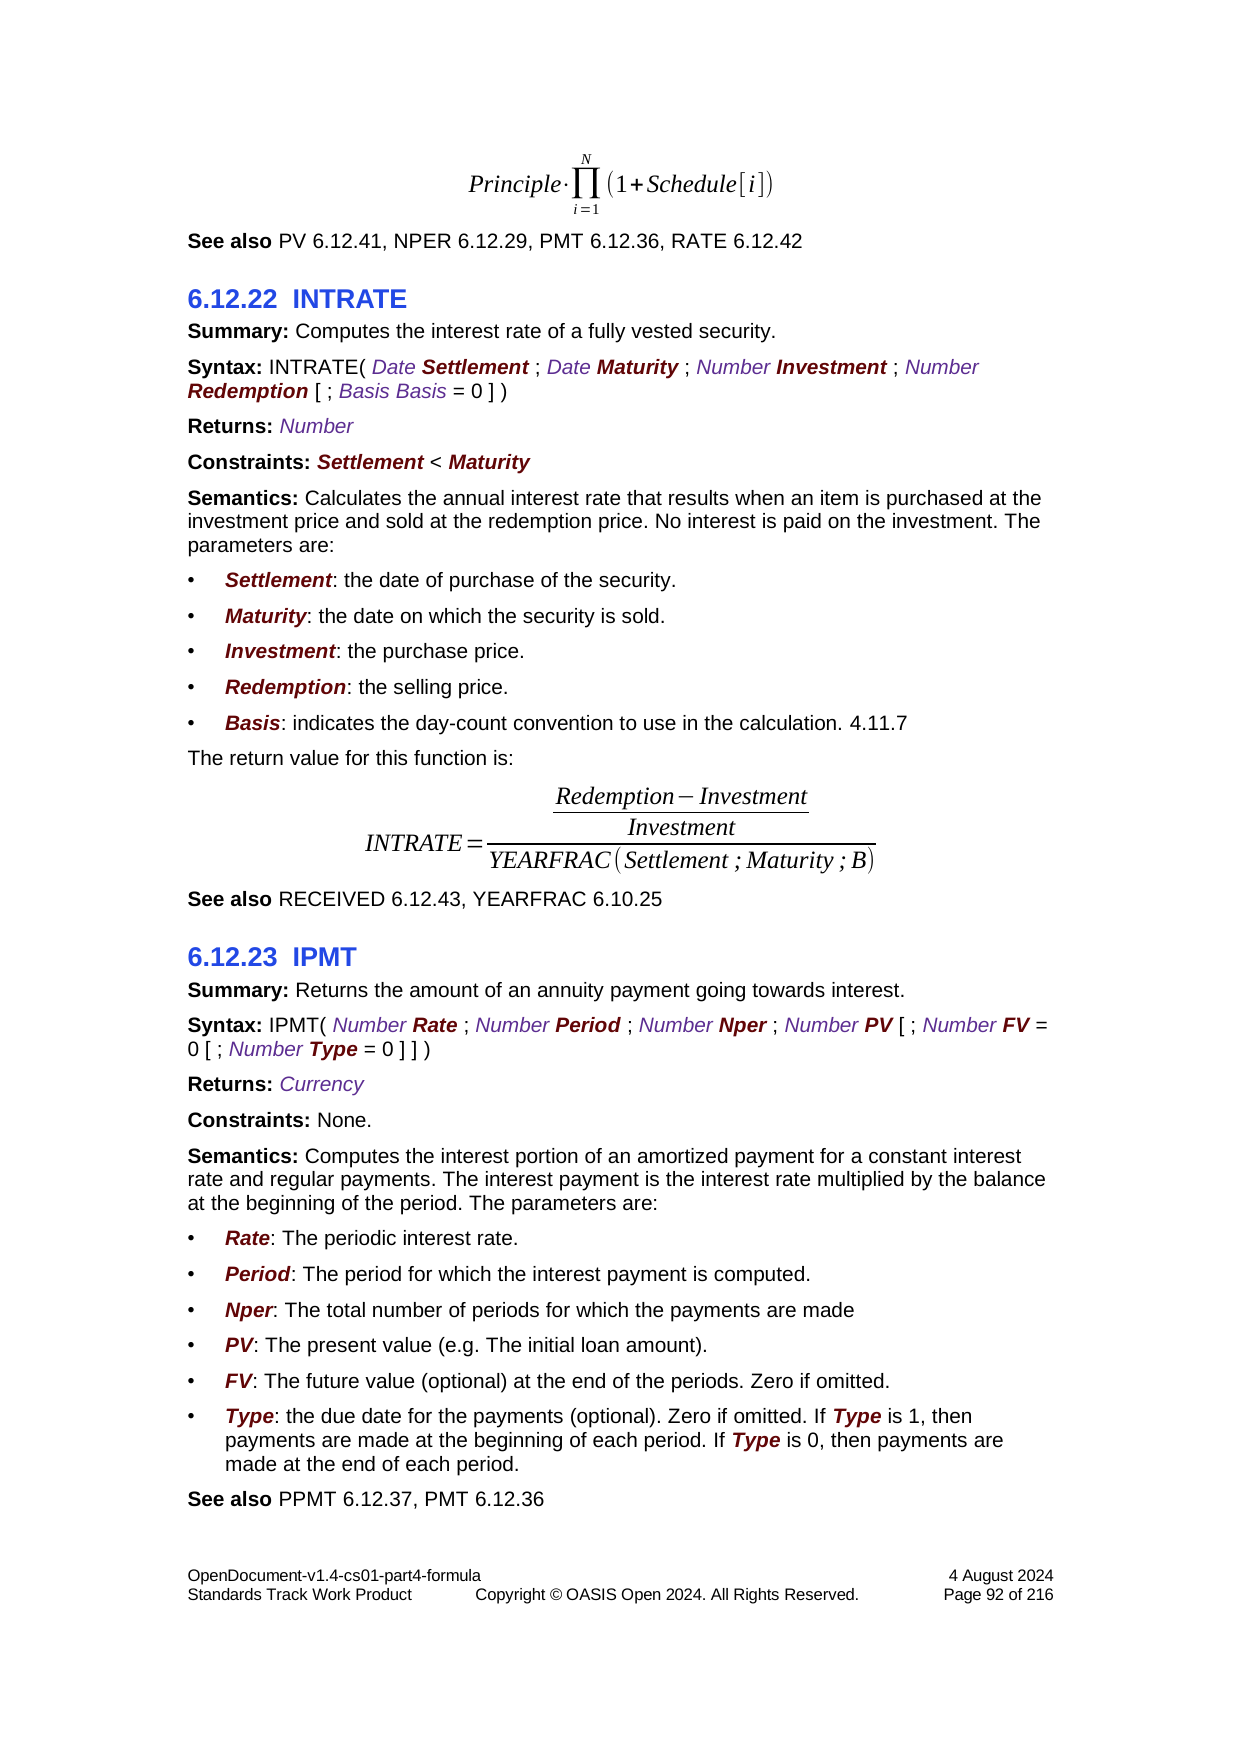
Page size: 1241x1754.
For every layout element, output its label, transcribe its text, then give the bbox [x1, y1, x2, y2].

text Summary: Returns the amount of an annuity payment going towards interest. [187, 978, 1053, 1002]
list FV: The future value (optional) at the end of the periods. Zero if omitted. [187, 1369, 1053, 1393]
text See also RECEIVED 6.12.43, YEARFRAC 6.10.25 [187, 887, 1053, 911]
list Basis: indicates the day-count convention to use in the calculation. 4.11.7 [187, 711, 1053, 735]
list Period: The period for which the interest payment is computed. [187, 1262, 1053, 1286]
text Constraints: Settlement < Maturity [187, 450, 1053, 474]
list Nper: The total number of periods for which the payments are made [187, 1298, 1053, 1322]
text Returns: Number [187, 415, 1053, 438]
text See also PV 6.12.41, NPER 6.12.29, PMT 6.12.36, RATE 6.12.42 [187, 229, 1053, 253]
text Constraints: None. [187, 1108, 1053, 1132]
list Rate: The periodic interest rate. [187, 1227, 1053, 1250]
text Semantics: Computes the interest portion of an amortized payment for a constant interest rate and regular payments. The interest payment is the interest rate multiplied by the balance at the beginning of the period. The parameters are: [187, 1144, 1053, 1215]
list Settlement: the date of purchase of the security. [187, 569, 1053, 592]
list Redemption: the selling price. [187, 676, 1053, 699]
text Syntax: INTRATE( Date Settlement ; Date Maturity ; Number Investment ; Number Redemption [ ; Basis Basis = 0 ] ) [187, 356, 1053, 403]
list Type: the due date for the payments (optional). Zero if omitted. If Type is 1, then payments are made at the beginning of each period. If Type is 0, then payments are made at the end of each period. [187, 1405, 1053, 1476]
list PV: The present value (e.g. The initial loan amount). [187, 1334, 1053, 1357]
text See also PPMT 6.12.37, PMT 6.12.36 [187, 1488, 1053, 1511]
text Returns: Currency [187, 1073, 1053, 1096]
text Syntax: IPMT( Number Rate ; Number Period ; Number Nper ; Number PV [ ; Number FV = 0 [ ; Number Type = 0 ] ] ) [187, 1014, 1053, 1061]
text Summary: Computes the interest rate of a fully vested security. [187, 320, 1053, 343]
text The return value for this function is: [187, 747, 1053, 770]
list Maturity: the date on which the security is sold. [187, 604, 1053, 628]
list Investment: the purchase price. [187, 640, 1053, 663]
subtitle IPMT [187, 942, 1053, 972]
text Semantics: Calculates the annual interest rate that results when an item is purchased at the investment price and sold at the redemption price. No interest is paid on the investment. The parameters are: [187, 486, 1053, 557]
subtitle INTRATE [187, 284, 1053, 314]
